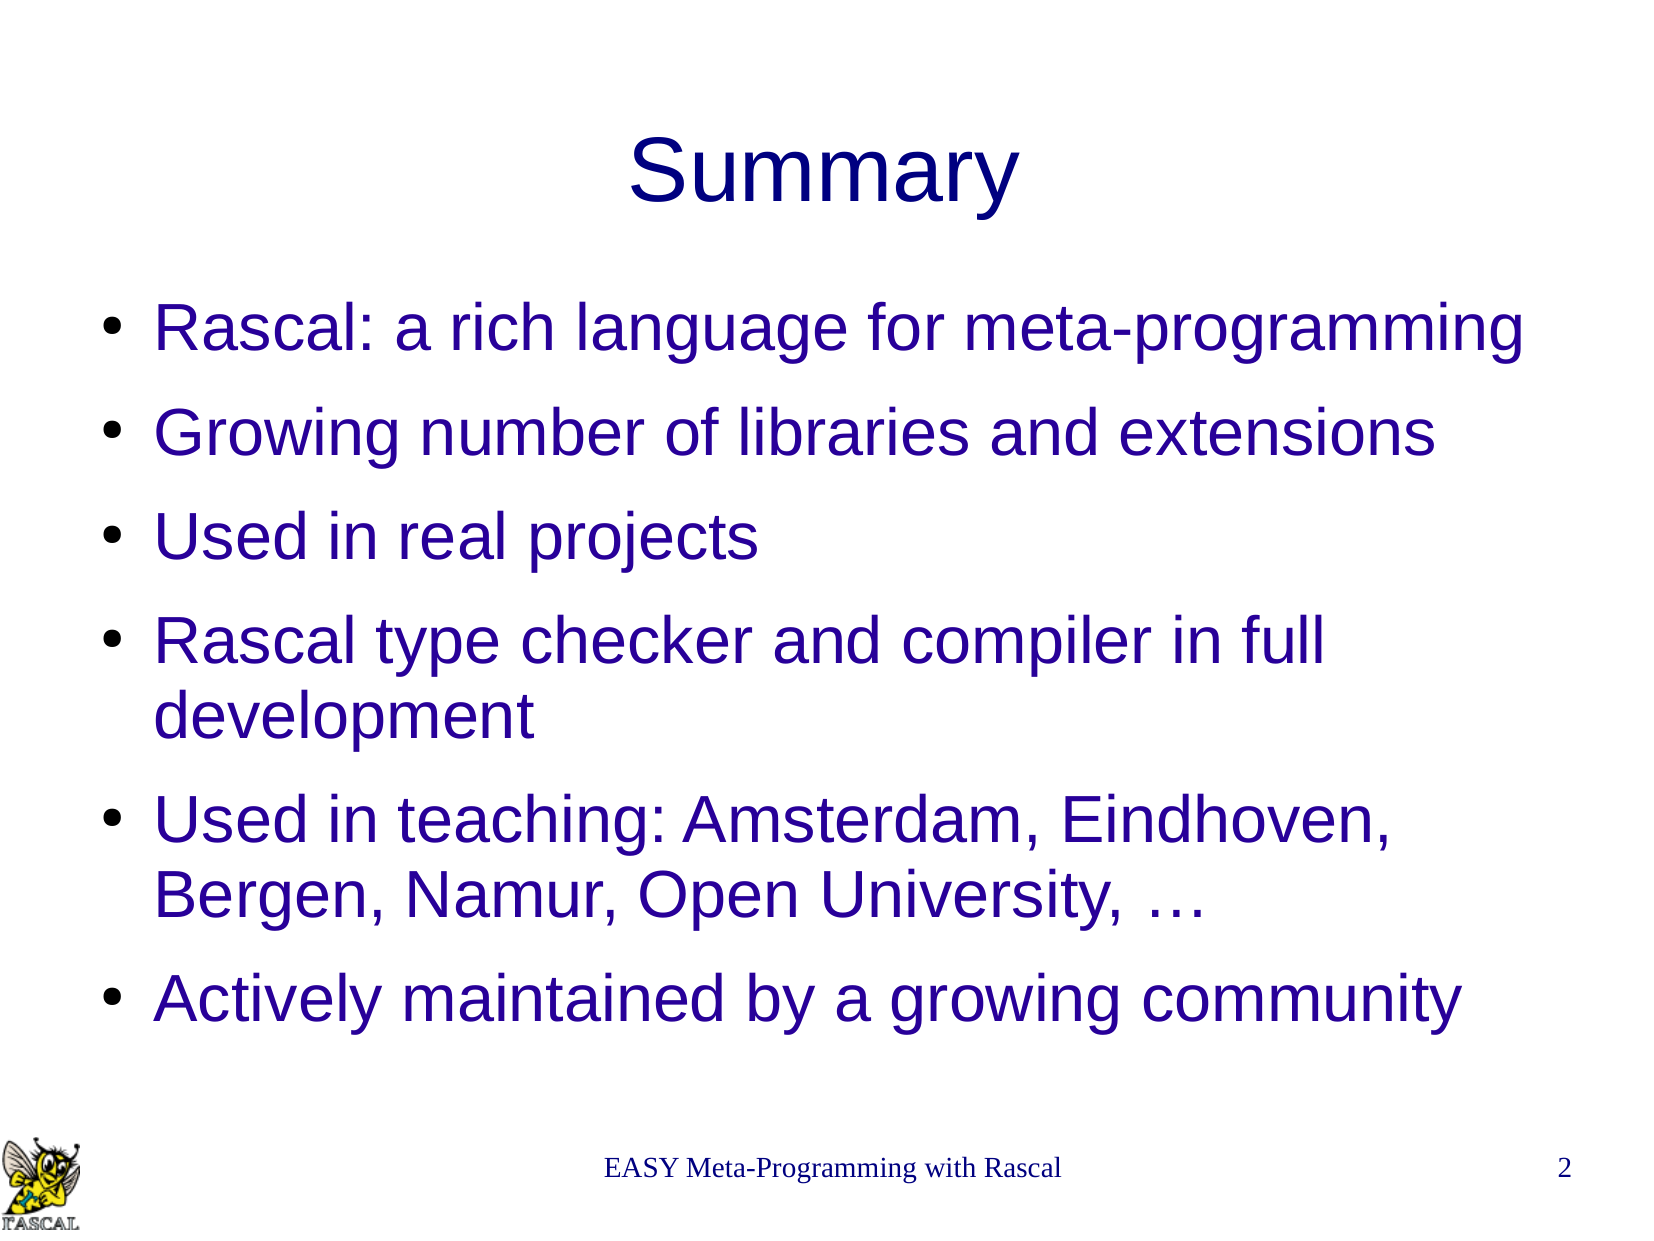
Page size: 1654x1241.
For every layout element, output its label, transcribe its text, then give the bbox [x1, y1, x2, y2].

list Rascal: a rich language for meta-programming Growing number of libraries and extensions Used in real projects Rascal type checker and compiler in full development Used in teaching: Amsterdam, Eindhoven, Bergen, Namur, Open University, … Actively maintained by a growing community [82, 290, 1571, 1132]
title Summary [80, 65, 1569, 273]
picture [1, 1137, 80, 1230]
